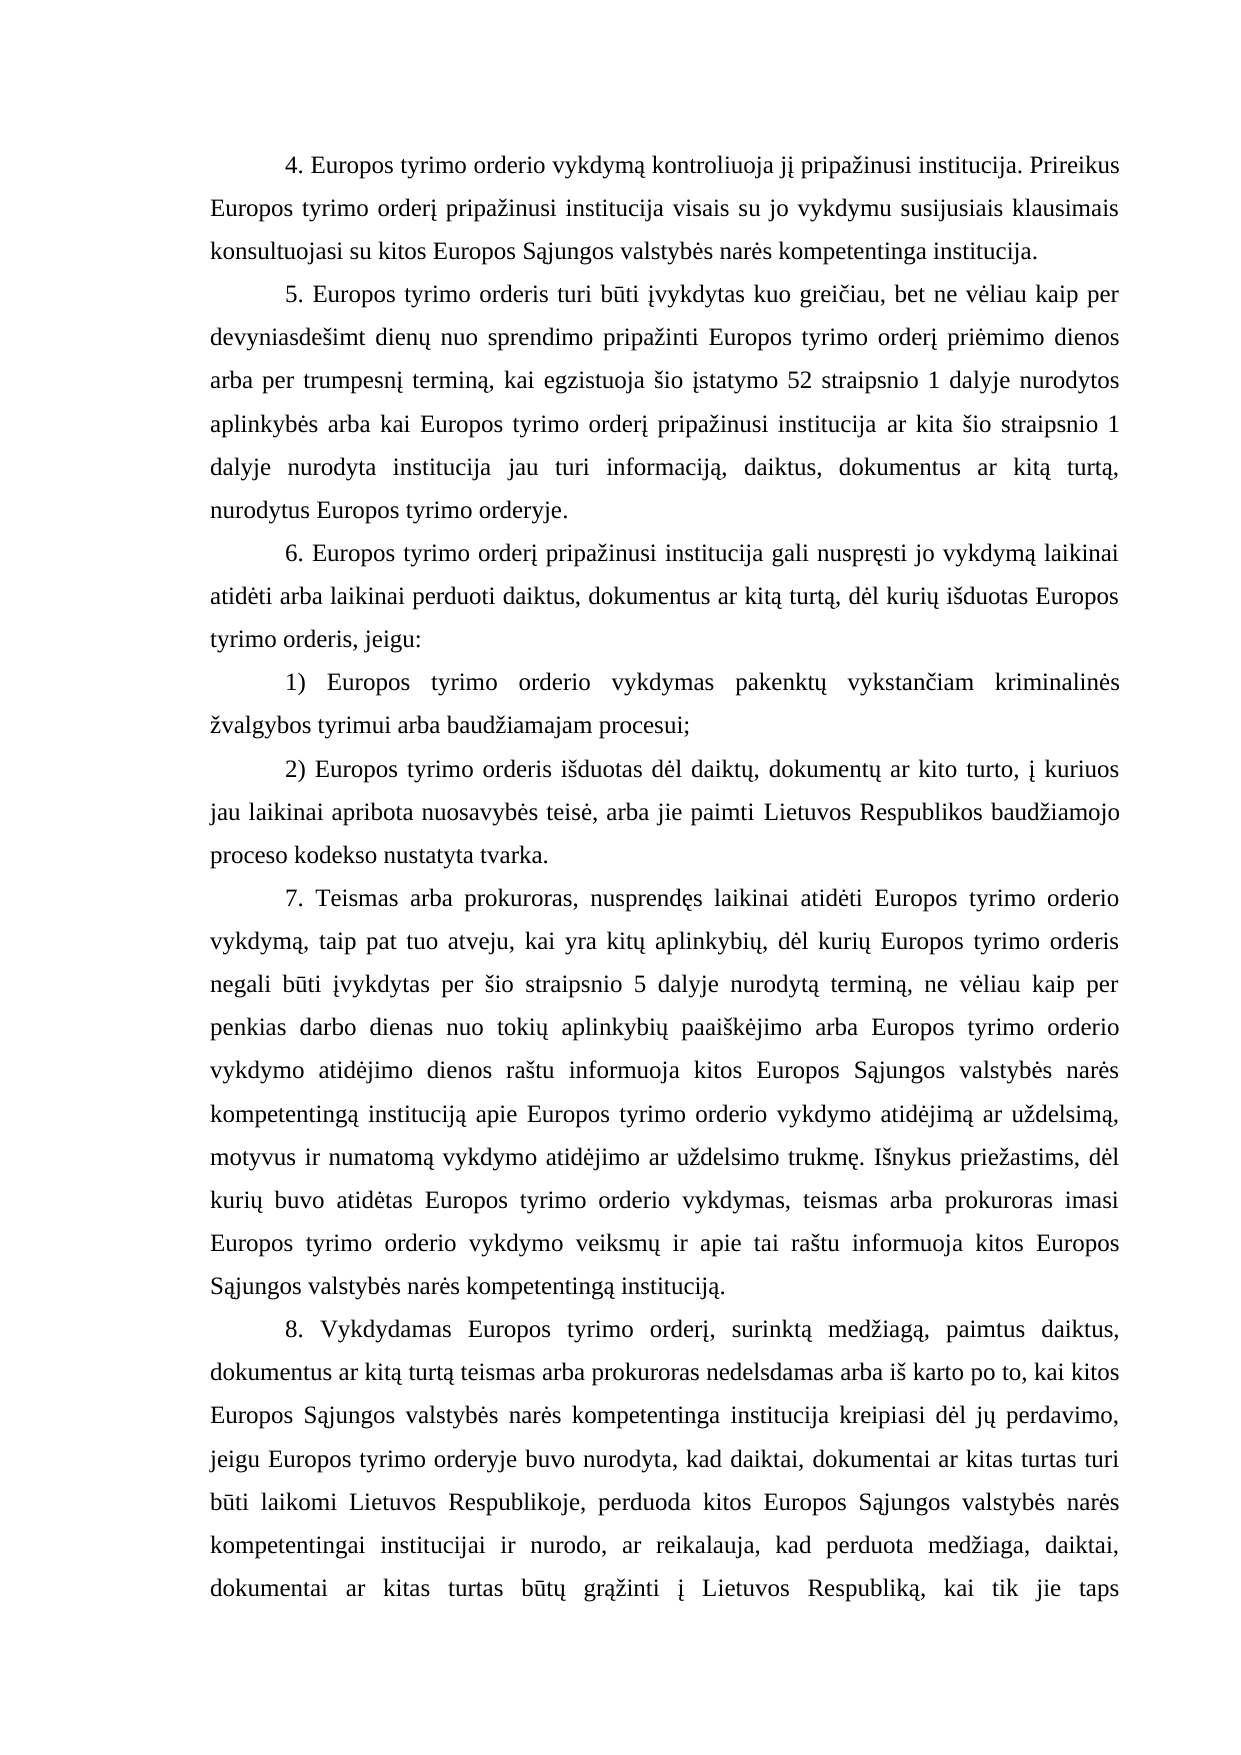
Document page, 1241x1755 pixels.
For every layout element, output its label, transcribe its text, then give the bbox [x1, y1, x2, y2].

text 8. Vykdydamas Europos tyrimo orderį, surinktą medžiagą, paimtus daiktus, dokumentus ar kitą turtą teismas arba prokuroras nedelsdamas arba iš karto po to, kai kitos Europos Sąjungos valstybės narės kompetentinga institucija kreipiasi dėl jų perdavimo, jeigu Europos tyrimo orderyje buvo nurodyta, kad daiktai, dokumentai ar kitas turtas turi būti laikomi Lietuvos Respublikoje, perduoda kitos Europos Sąjungos valstybės narės kompetentingai institucijai ir nurodo, ar reikalauja, kad perduota medžiaga, daiktai, dokumentai ar kitas turtas būtų grąžinti į Lietuvos Respubliką, kai tik jie taps [210, 1314, 1120, 1602]
text 7. Teismas arba prokuroras, nusprendęs laikinai atidėti Europos tyrimo orderio vykdymą, taip pat tuo atveju, kai yra kitų aplinkybių, dėl kurių Europos tyrimo orderis negali būti įvykdytas per šio straipsnio 5 dalyje nurodytą terminą, ne vėliau kaip per penkias darbo dienas nuo tokių aplinkybių paaiškėjimo arba Europos tyrimo orderio vykdymo atidėjimo dienos raštu informuoja kitos Europos Sąjungos valstybės narės kompetentingą instituciją apie Europos tyrimo orderio vykdymo atidėjimą ar uždelsimą, motyvus ir numatomą vykdymo atidėjimo ar uždelsimo trukmę. Išnykus priežastims, dėl kurių buvo atidėtas Europos tyrimo orderio vykdymas, teismas arba prokuroras imasi Europos tyrimo orderio vykdymo veiksmų ir apie tai raštu informuoja kitos Europos Sąjungos valstybės narės kompetentingą instituciją. [210, 883, 1120, 1300]
text 1) Europos tyrimo orderio vykdymas pakenktų vykstančiam kriminalinės žvalgybos tyrimui arba baudžiamajam procesui; [210, 667, 1120, 739]
text 6. Europos tyrimo orderį pripažinusi institucija gali nuspręsti jo vykdymą laikinai atidėti arba laikinai perduoti daiktus, dokumentus ar kitą turtą, dėl kurių išduotas Europos tyrimo orderis, jeigu: [210, 538, 1120, 653]
text 2) Europos tyrimo orderis išduotas dėl daiktų, dokumentų ar kito turto, į kuriuos jau laikinai apribota nuosavybės teisė, arba jie paimti Lietuvos Respublikos baudžiamojo proceso kodekso nustatyta tvarka. [210, 754, 1120, 869]
text 5. Europos tyrimo orderis turi būti įvykdytas kuo greičiau, bet ne vėliau kaip per devyniasdešimt dienų nuo sprendimo pripažinti Europos tyrimo orderį priėmimo dienos arba per trumpesnį terminą, kai egzistuoja šio įstatymo 52 straipsnio 1 dalyje nurodytos aplinkybės arba kai Europos tyrimo orderį pripažinusi institucija ar kita šio straipsnio 1 dalyje nurodyta institucija jau turi informaciją, daiktus, dokumentus ar kitą turtą, nurodytus Europos tyrimo orderyje. [210, 279, 1120, 524]
text 4. Europos tyrimo orderio vykdymą kontroliuoja jį pripažinusi institucija. Prireikus Europos tyrimo orderį pripažinusi institucija visais su jo vykdymu susijusiais klausimais konsultuojasi su kitos Europos Sąjungos valstybės narės kompetentinga institucija. [210, 150, 1120, 265]
